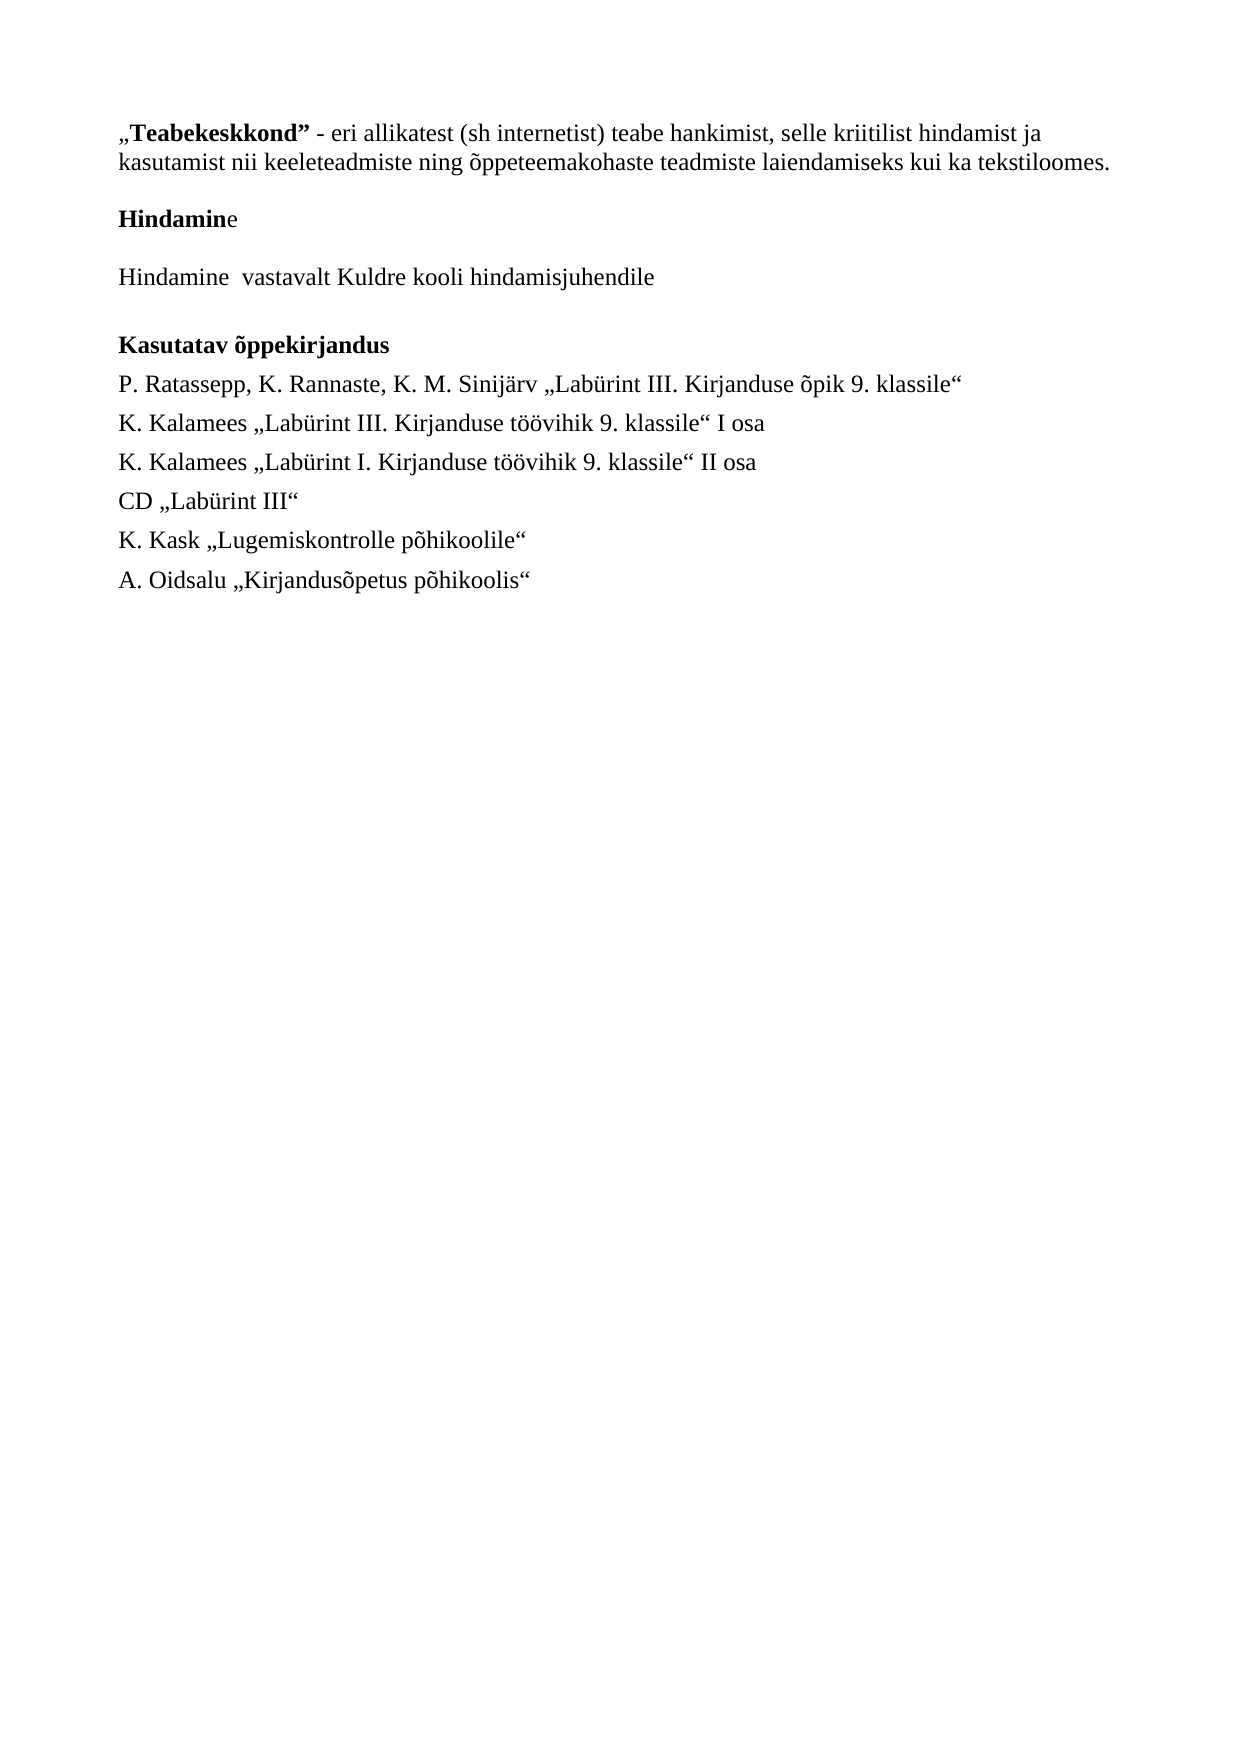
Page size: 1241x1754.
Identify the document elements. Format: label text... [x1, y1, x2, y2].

text P. Ratassepp, K. Rannaste, K. M. Sinijärv „Labürint III. Kirjanduse õpik 9. klassile“ [118, 369, 1122, 398]
text K. Kask „Lugemiskontrolle põhikoolile“ [118, 526, 1122, 554]
text Hindamine vastavalt Kuldre kooli hindamisjuhendile [118, 262, 1122, 291]
text „Teabekeskkond” - eri allikatest (sh internetist) teabe hankimist, selle kriitilist hindamist ja kasutamist nii keeleteadmiste ning õppeteemakohaste teadmiste laiendamiseks kui ka tekstiloomes. [118, 118, 1122, 176]
text Kasutatav õppekirjandus [118, 330, 1122, 358]
text A. Oidsalu „Kirjandusõpetus põhikoolis“ [118, 565, 1122, 593]
text K. Kalamees „Labürint III. Kirjanduse töövihik 9. klassile“ I osa [118, 408, 1122, 437]
text K. Kalamees „Labürint I. Kirjanduse töövihik 9. klassile“ II osa [118, 447, 1122, 476]
text CD „Labürint III“ [118, 486, 1122, 515]
text Hindamine [118, 204, 1122, 233]
